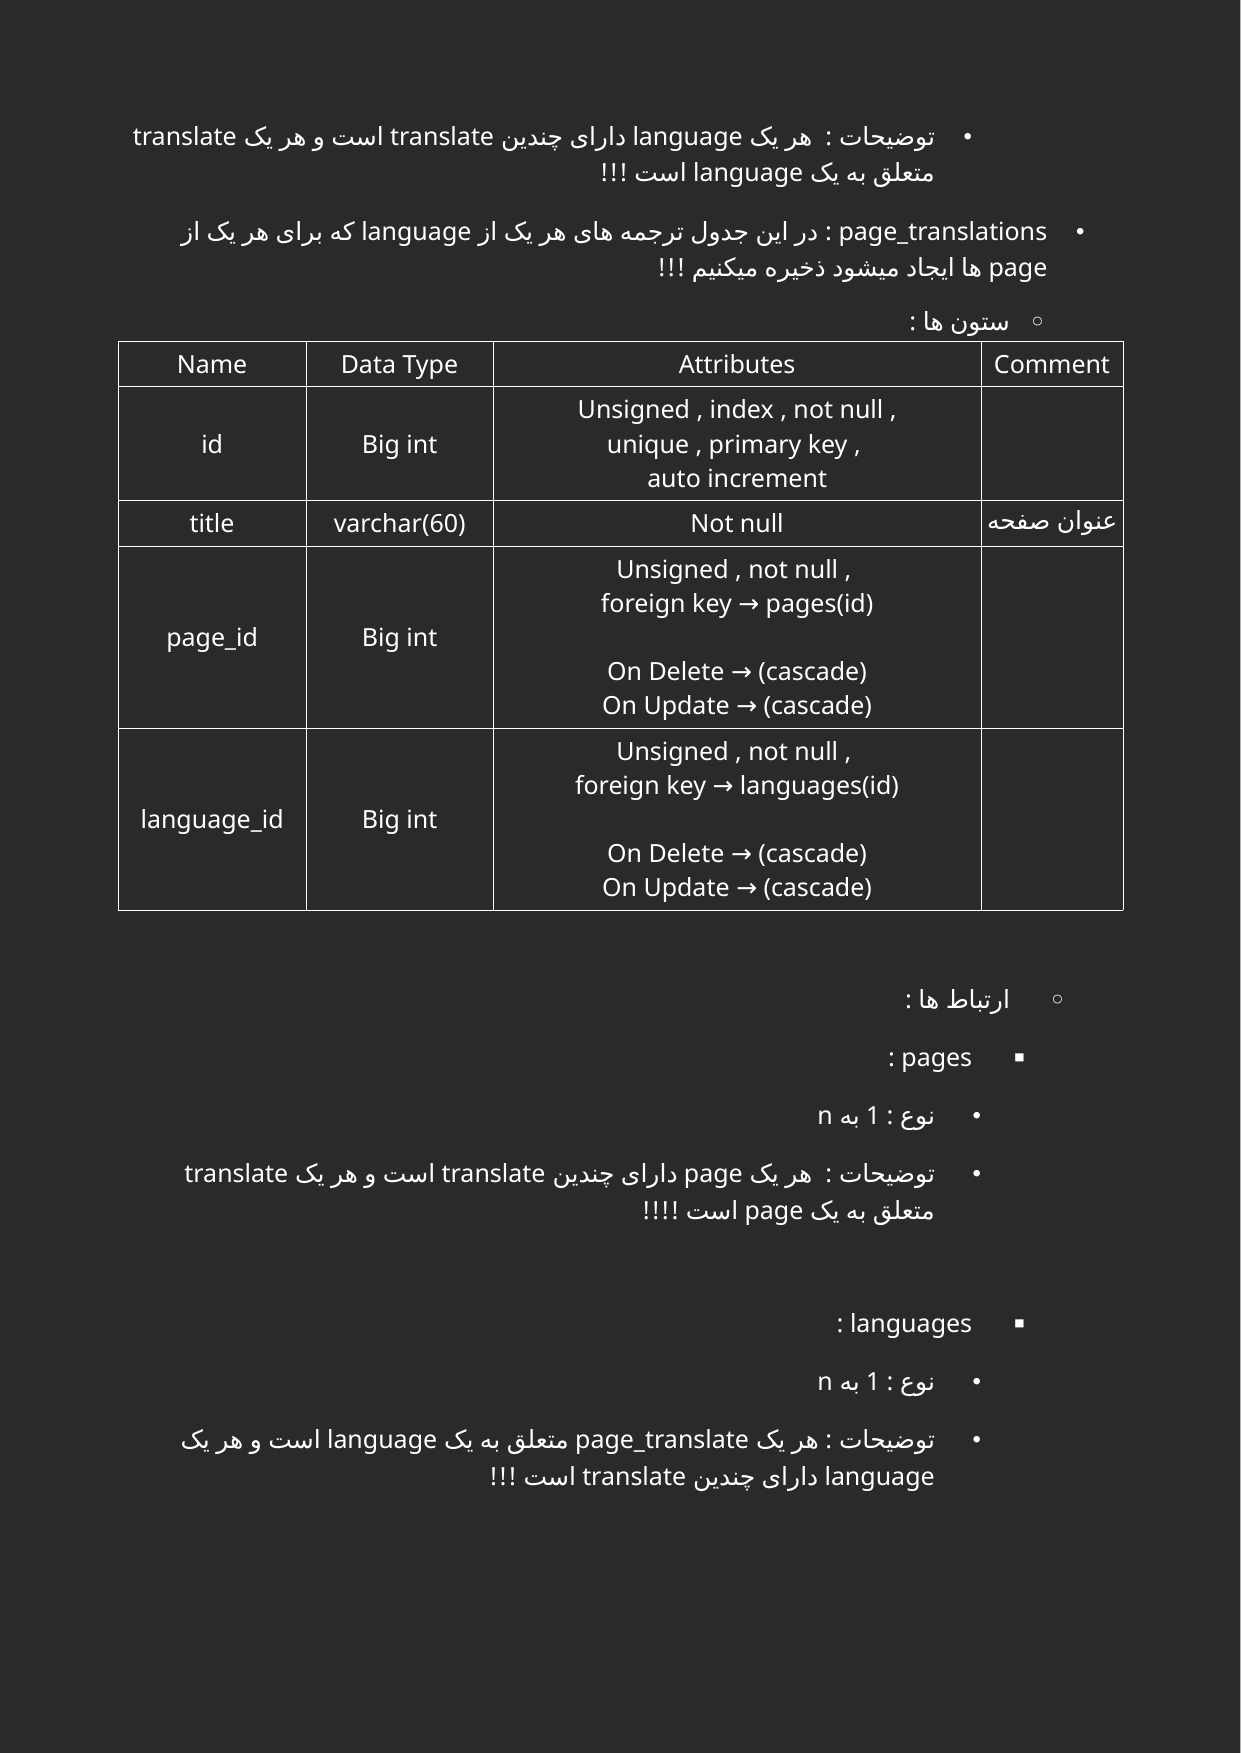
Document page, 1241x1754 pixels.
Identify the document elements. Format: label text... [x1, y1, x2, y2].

table_cell Unsigned , not null , foreign key → languages(id) On Delete → (cascade) On Update → (cascade) [494, 729, 981, 909]
list ارتباط ها :‌ [118, 986, 1047, 1018]
table_cell language_id [119, 729, 306, 909]
list languages : [118, 1306, 1010, 1342]
table_cell page_id [119, 547, 306, 728]
table_cell Big int [307, 387, 493, 500]
list توضیحات :‌ هر یک page دارای چندین translate است و هر یک translate متعلق به یک page است !!!! [118, 1155, 972, 1229]
table_cell [982, 387, 1123, 500]
table_header Data Type [307, 342, 493, 386]
table_cell Not null [494, 501, 981, 546]
table_header Comment [982, 342, 1123, 386]
list توضیحات :‌ هر یک page_translate متعلق به یک language است و هر یک language دارای چندین translate است !!! [118, 1422, 972, 1496]
table_cell [982, 729, 1123, 909]
table_cell id [119, 387, 306, 500]
table_cell Unsigned , index , not null , unique , primary key , auto increment [494, 387, 981, 500]
table_cell Unsigned , not null , foreign key → pages(id) On Delete → (cascade) On Update → (cascade) [494, 547, 981, 728]
list توضیحات : هر یک language دارای چندین translate است و هر یک translate متعلق به یک language است !!! [118, 118, 972, 192]
list نوع : 1 به n [118, 1363, 972, 1401]
table_header Name [119, 342, 306, 386]
list pages : [118, 1039, 1010, 1076]
table_cell Big int [307, 729, 493, 909]
table_header Attributes [494, 342, 981, 386]
table_cell [982, 547, 1123, 728]
table_cell title [119, 501, 306, 546]
table_cell Big int [307, 547, 493, 728]
list نوع : 1 به n [118, 1097, 972, 1134]
table_cell عنوان صفحه [982, 501, 1123, 546]
list page_translations : در این جدول ترجمه های هر یک از language که برای هر یک از page ها ایجاد میشود ذخیره میکنیم !!! [118, 213, 1085, 287]
list ستون ها :‌ [118, 308, 1047, 341]
table_cell varchar(60) [307, 501, 493, 546]
